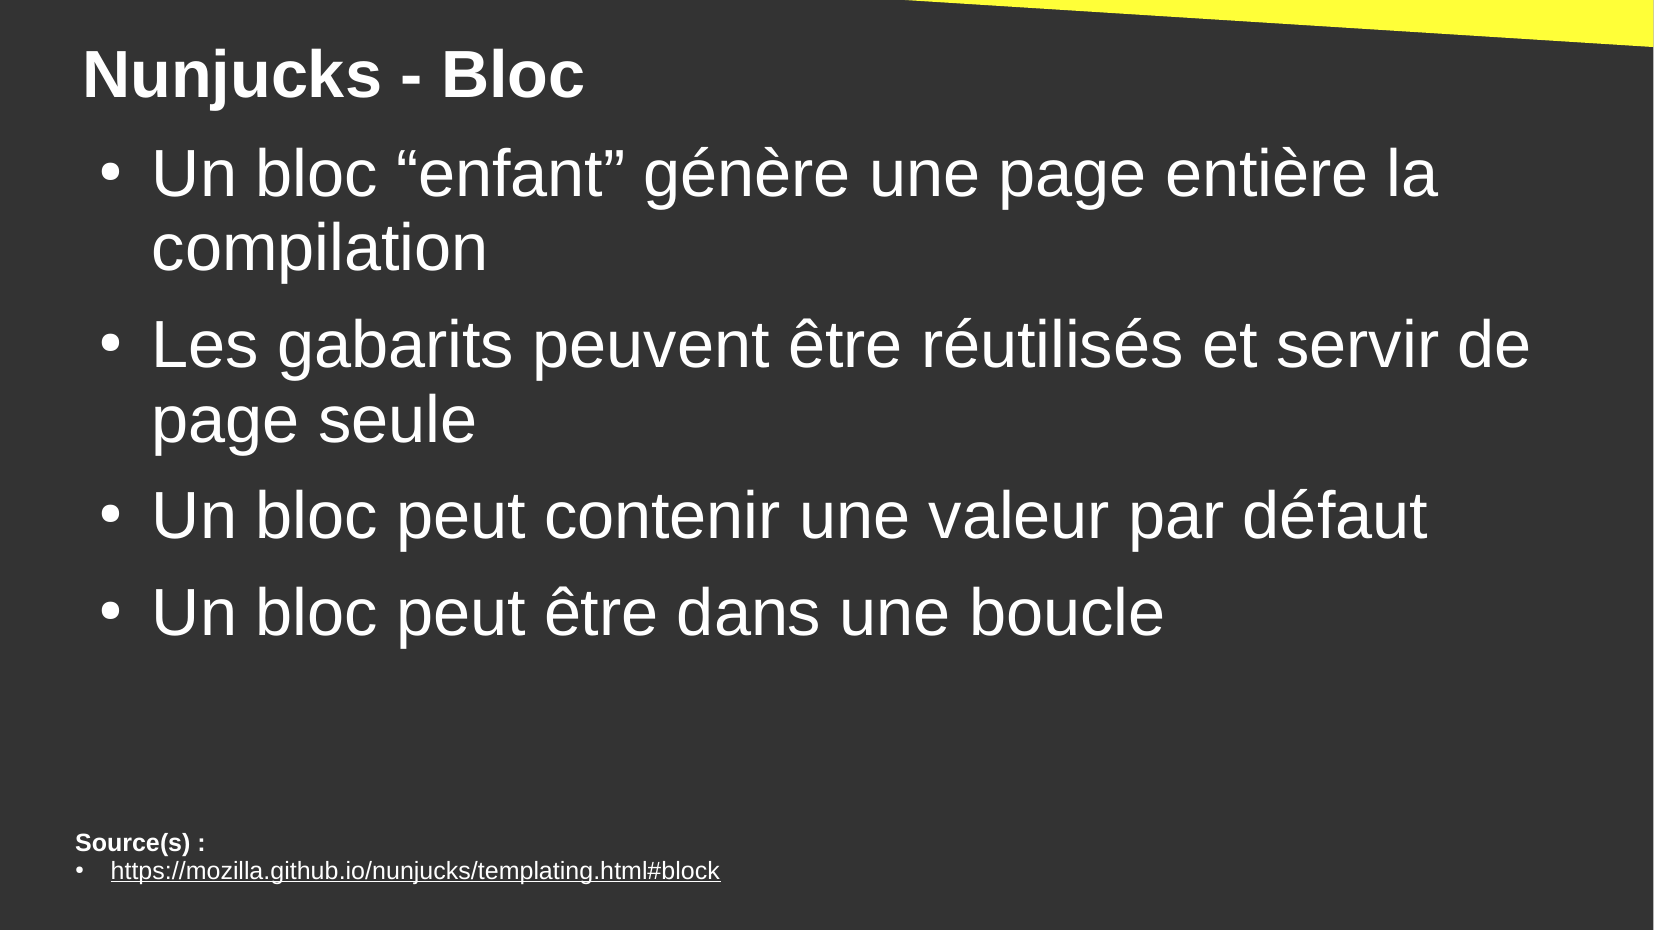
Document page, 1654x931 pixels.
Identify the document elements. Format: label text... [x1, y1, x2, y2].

text_box Source(s) : https://mozilla.github.io/nunjucks/templating.html#block [60, 821, 1546, 931]
text_box [904, 0, 1654, 48]
title Nunjucks - Bloc [82, 37, 1571, 112]
list Un bloc “enfant” génère une page entière la compilation Les gabarits peuvent être réutilisés et servir de page seule Un bloc peut contenir une valeur par défaut Un bloc peut être dans une boucle [80, 135, 1620, 739]
